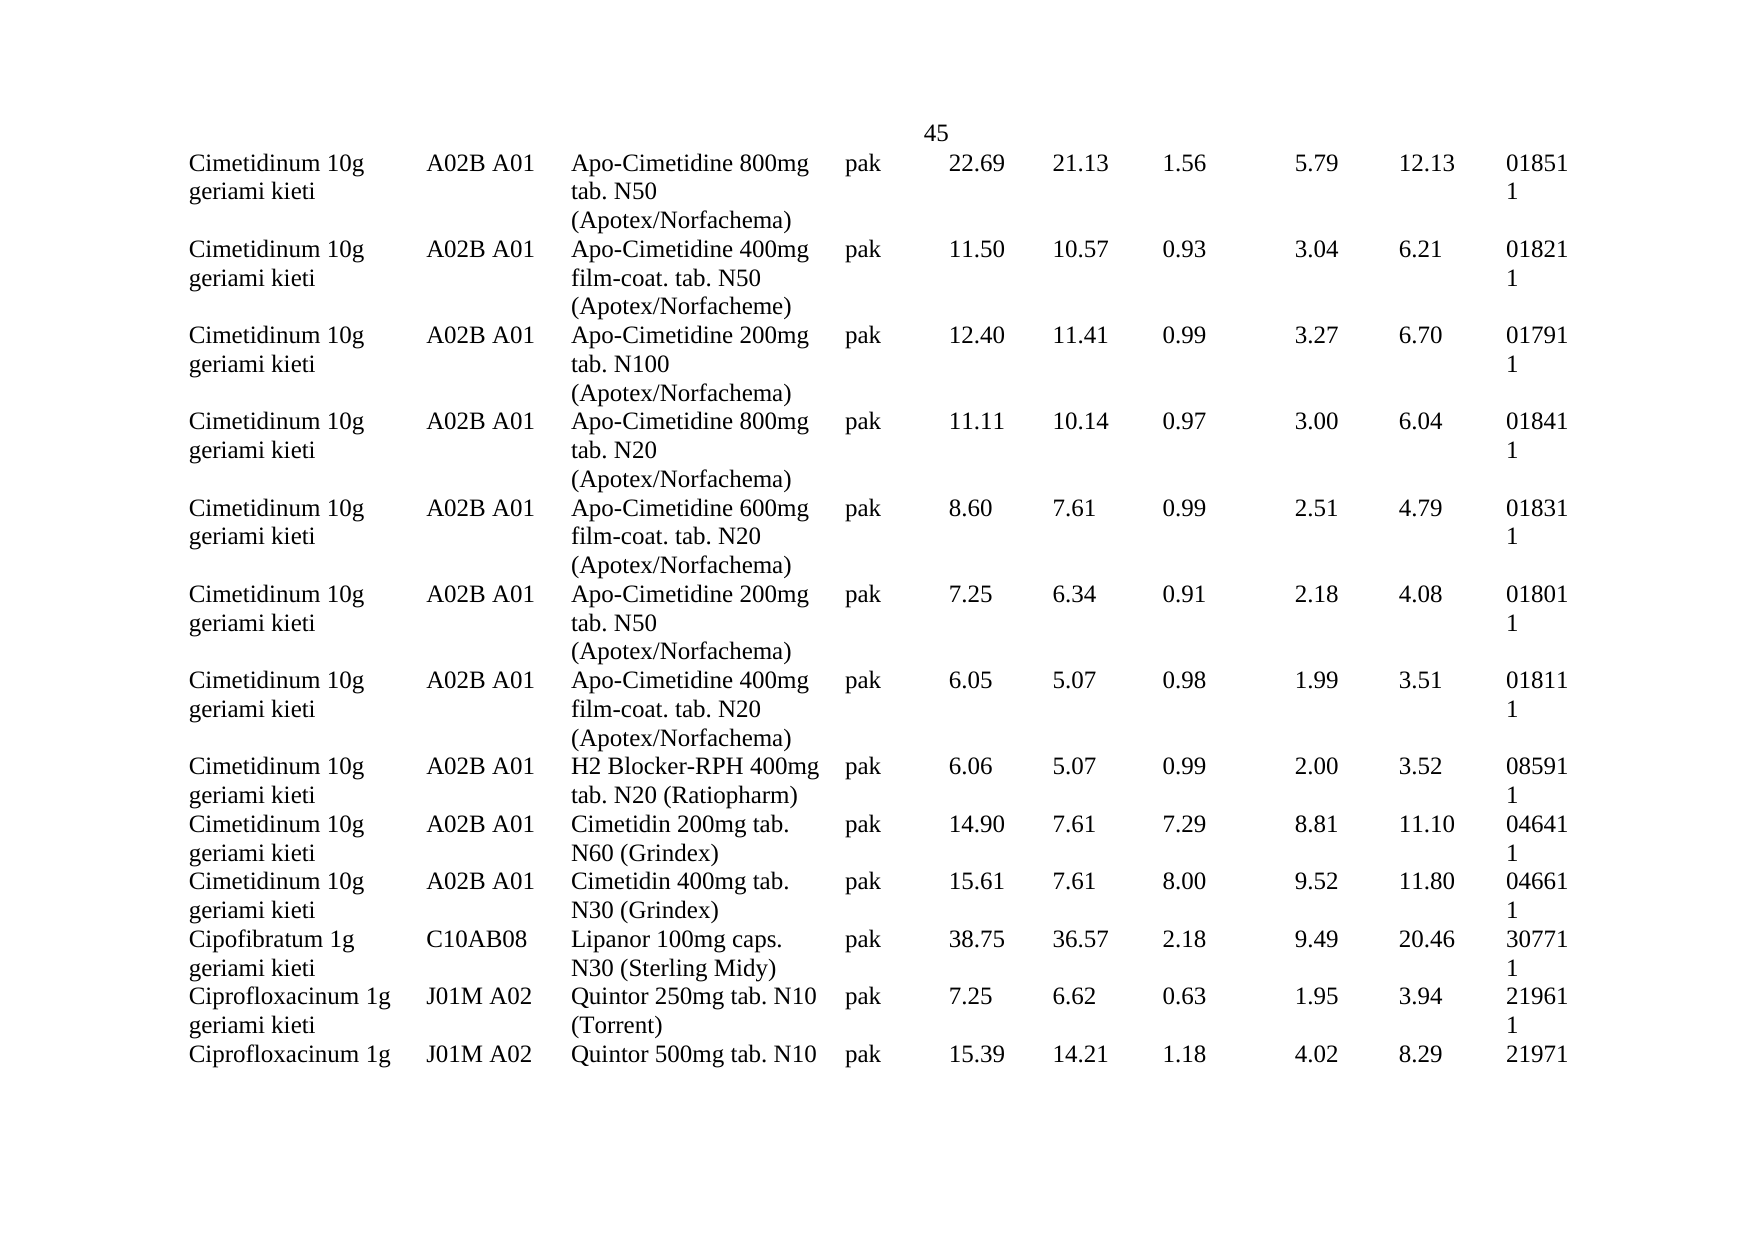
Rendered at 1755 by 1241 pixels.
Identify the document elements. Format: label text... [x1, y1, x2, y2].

table_cell 3.94 [1388, 981, 1494, 1039]
table_cell [1589, 751, 1595, 809]
table_cell Cimetidinum 10g geriami kieti [177, 320, 415, 406]
table_cell 11.50 [938, 234, 1041, 320]
table_cell [1589, 665, 1595, 751]
table_cell Cimetidinum 10g geriami kieti [177, 751, 415, 809]
table_cell 018411 [1495, 406, 1589, 493]
table_cell 3.52 [1388, 751, 1494, 809]
table_cell 15.39 [938, 1039, 1041, 1068]
table_cell Cimetidin 200mg tab. N60 (Grindex) [560, 809, 833, 866]
table_cell pak [834, 981, 937, 1039]
table_cell Quintor 500mg tab. N10 [560, 1039, 833, 1068]
table_cell 11.80 [1388, 866, 1494, 924]
table_cell 4.79 [1388, 493, 1494, 579]
table_cell 1.95 [1283, 981, 1387, 1039]
table_cell Cimetidinum 10g geriami kieti [177, 234, 415, 320]
table_cell A02B A01 [415, 320, 559, 406]
table_cell 0.91 [1151, 579, 1283, 665]
table_cell [1589, 320, 1595, 406]
table_cell A02B A01 [415, 406, 559, 493]
table_cell [1589, 809, 1595, 866]
table_cell [1589, 579, 1595, 665]
table_cell [1589, 1039, 1595, 1068]
table_cell 6.62 [1041, 981, 1151, 1039]
table_cell 8.00 [1151, 866, 1283, 924]
table_cell 4.02 [1283, 1039, 1387, 1068]
table_cell 6.21 [1388, 234, 1494, 320]
table_cell 11.41 [1041, 320, 1151, 406]
table_cell 6.34 [1041, 579, 1151, 665]
table_cell 7.61 [1041, 866, 1151, 924]
table_cell 8.60 [938, 493, 1041, 579]
table_cell [1589, 866, 1595, 924]
table_cell 017911 [1495, 320, 1589, 406]
table_cell 018311 [1495, 493, 1589, 579]
table_cell 36.57 [1041, 924, 1151, 981]
table_cell 3.51 [1388, 665, 1494, 751]
table_cell 22.69 [938, 148, 1041, 234]
table_cell Apo-Cimetidine 800mg tab. N50 (Apotex/Norfachema) [560, 148, 833, 234]
table_cell 7.29 [1151, 809, 1283, 866]
table_cell A02B A01 [415, 809, 559, 866]
table_cell 38.75 [938, 924, 1041, 981]
table_cell [1589, 406, 1595, 493]
table_cell J01M A02 [415, 1039, 559, 1068]
table_cell 0.99 [1151, 320, 1283, 406]
table_cell Cimetidinum 10g geriami kieti [177, 809, 415, 866]
table_cell [1589, 148, 1595, 234]
table_cell A02B A01 [415, 665, 559, 751]
table_cell Cimetidin 400mg tab. N30 (Grindex) [560, 866, 833, 924]
table_cell Apo-Cimetidine 600mg film-coat. tab. N20 (Apotex/Norfachema) [560, 493, 833, 579]
table_cell pak [834, 866, 937, 924]
table_cell 046611 [1495, 866, 1589, 924]
table_cell [1589, 234, 1595, 320]
table_cell C10AB08 [415, 924, 559, 981]
table_cell 018011 [1495, 579, 1589, 665]
table_cell 11.10 [1388, 809, 1494, 866]
table_cell Cipofibratum 1g geriami kieti [177, 924, 415, 981]
table_cell 6.70 [1388, 320, 1494, 406]
table_cell A02B A01 [415, 493, 559, 579]
table_cell 12.13 [1388, 148, 1494, 234]
table_cell 10.14 [1041, 406, 1151, 493]
table_cell 0.99 [1151, 493, 1283, 579]
table_cell J01M A02 [415, 981, 559, 1039]
table_cell pak [834, 320, 937, 406]
table_cell 1.18 [1151, 1039, 1283, 1068]
table_cell 2.00 [1283, 751, 1387, 809]
table_cell Apo-Cimetidine 400mg film-coat. tab. N50 (Apotex/Norfacheme) [560, 234, 833, 320]
table_cell Lipanor 100mg caps. N30 (Sterling Midy) [560, 924, 833, 981]
table_cell pak [834, 148, 937, 234]
table_cell Apo-Cimetidine 200mg tab. N100 (Apotex/Norfachema) [560, 320, 833, 406]
table_cell pak [834, 579, 937, 665]
table_cell 0.99 [1151, 751, 1283, 809]
table_cell pak [834, 665, 937, 751]
table_cell Cimetidinum 10g geriami kieti [177, 148, 415, 234]
table_cell Cimetidinum 10g geriami kieti [177, 866, 415, 924]
table_cell Cimetidinum 10g geriami kieti [177, 406, 415, 493]
table_cell A02B A01 [415, 751, 559, 809]
table_cell 7.61 [1041, 809, 1151, 866]
table_cell 20.46 [1388, 924, 1494, 981]
table_cell A02B A01 [415, 234, 559, 320]
table_cell Ciprofloxacinum 1g geriami kieti [177, 981, 415, 1039]
table_cell pak [834, 493, 937, 579]
table_cell 4.08 [1388, 579, 1494, 665]
table_cell 1.99 [1283, 665, 1387, 751]
table_cell 9.52 [1283, 866, 1387, 924]
table_cell A02B A01 [415, 579, 559, 665]
table_cell 018111 [1495, 665, 1589, 751]
table_cell 046411 [1495, 809, 1589, 866]
table_cell 0.63 [1151, 981, 1283, 1039]
table_cell 12.40 [938, 320, 1041, 406]
table_cell Ciprofloxacinum 1g [177, 1039, 415, 1068]
table_cell 0.97 [1151, 406, 1283, 493]
table_cell 1.56 [1151, 148, 1283, 234]
table_cell 6.06 [938, 751, 1041, 809]
table_cell 3.00 [1283, 406, 1387, 493]
table_cell Apo-Cimetidine 400mg film-coat. tab. N20 (Apotex/Norfachema) [560, 665, 833, 751]
table_cell A02B A01 [415, 148, 559, 234]
table_cell Apo-Cimetidine 200mg tab. N50 (Apotex/Norfachema) [560, 579, 833, 665]
table_cell 3.04 [1283, 234, 1387, 320]
table_cell pak [834, 751, 937, 809]
table_cell pak [834, 234, 937, 320]
table_cell 018511 [1495, 148, 1589, 234]
table_cell Cimetidinum 10g geriami kieti [177, 665, 415, 751]
table_cell 3.27 [1283, 320, 1387, 406]
table_cell 21.13 [1041, 148, 1151, 234]
table_cell 219611 [1495, 981, 1589, 1039]
table_cell 2.51 [1283, 493, 1387, 579]
table_cell 0.98 [1151, 665, 1283, 751]
table_cell pak [834, 406, 937, 493]
table_cell pak [834, 809, 937, 866]
table_cell Cimetidinum 10g geriami kieti [177, 493, 415, 579]
table_cell 21971 [1495, 1039, 1589, 1068]
table_cell 5.79 [1283, 148, 1387, 234]
table_cell Quintor 250mg tab. N10 (Torrent) [560, 981, 833, 1039]
table_cell 018211 [1495, 234, 1589, 320]
table_cell 6.05 [938, 665, 1041, 751]
table_cell 6.04 [1388, 406, 1494, 493]
table_cell 0.93 [1151, 234, 1283, 320]
table_cell pak [834, 924, 937, 981]
table_cell 5.07 [1041, 751, 1151, 809]
table_cell pak [834, 1039, 937, 1068]
table_cell 8.81 [1283, 809, 1387, 866]
table_cell 15.61 [938, 866, 1041, 924]
table_cell [1589, 493, 1595, 579]
table_cell 2.18 [1283, 579, 1387, 665]
table_cell 7.25 [938, 981, 1041, 1039]
table_cell 10.57 [1041, 234, 1151, 320]
table_cell 11.11 [938, 406, 1041, 493]
table_cell A02B A01 [415, 866, 559, 924]
table_cell 5.07 [1041, 665, 1151, 751]
table_cell Cimetidinum 10g geriami kieti [177, 579, 415, 665]
table_cell 2.18 [1151, 924, 1283, 981]
table_cell H2 Blocker-RPH 400mg tab. N20 (Ratiopharm) [560, 751, 833, 809]
table_cell 14.90 [938, 809, 1041, 866]
table_cell [1589, 981, 1595, 1039]
table_cell 307711 [1495, 924, 1589, 981]
table_cell 7.25 [938, 579, 1041, 665]
table_cell 14.21 [1041, 1039, 1151, 1068]
table_cell 8.29 [1388, 1039, 1494, 1068]
table_cell Apo-Cimetidine 800mg tab. N20 (Apotex/Norfachema) [560, 406, 833, 493]
table_cell [1589, 924, 1595, 981]
table_cell 9.49 [1283, 924, 1387, 981]
table_cell 085911 [1495, 751, 1589, 809]
table_cell 7.61 [1041, 493, 1151, 579]
